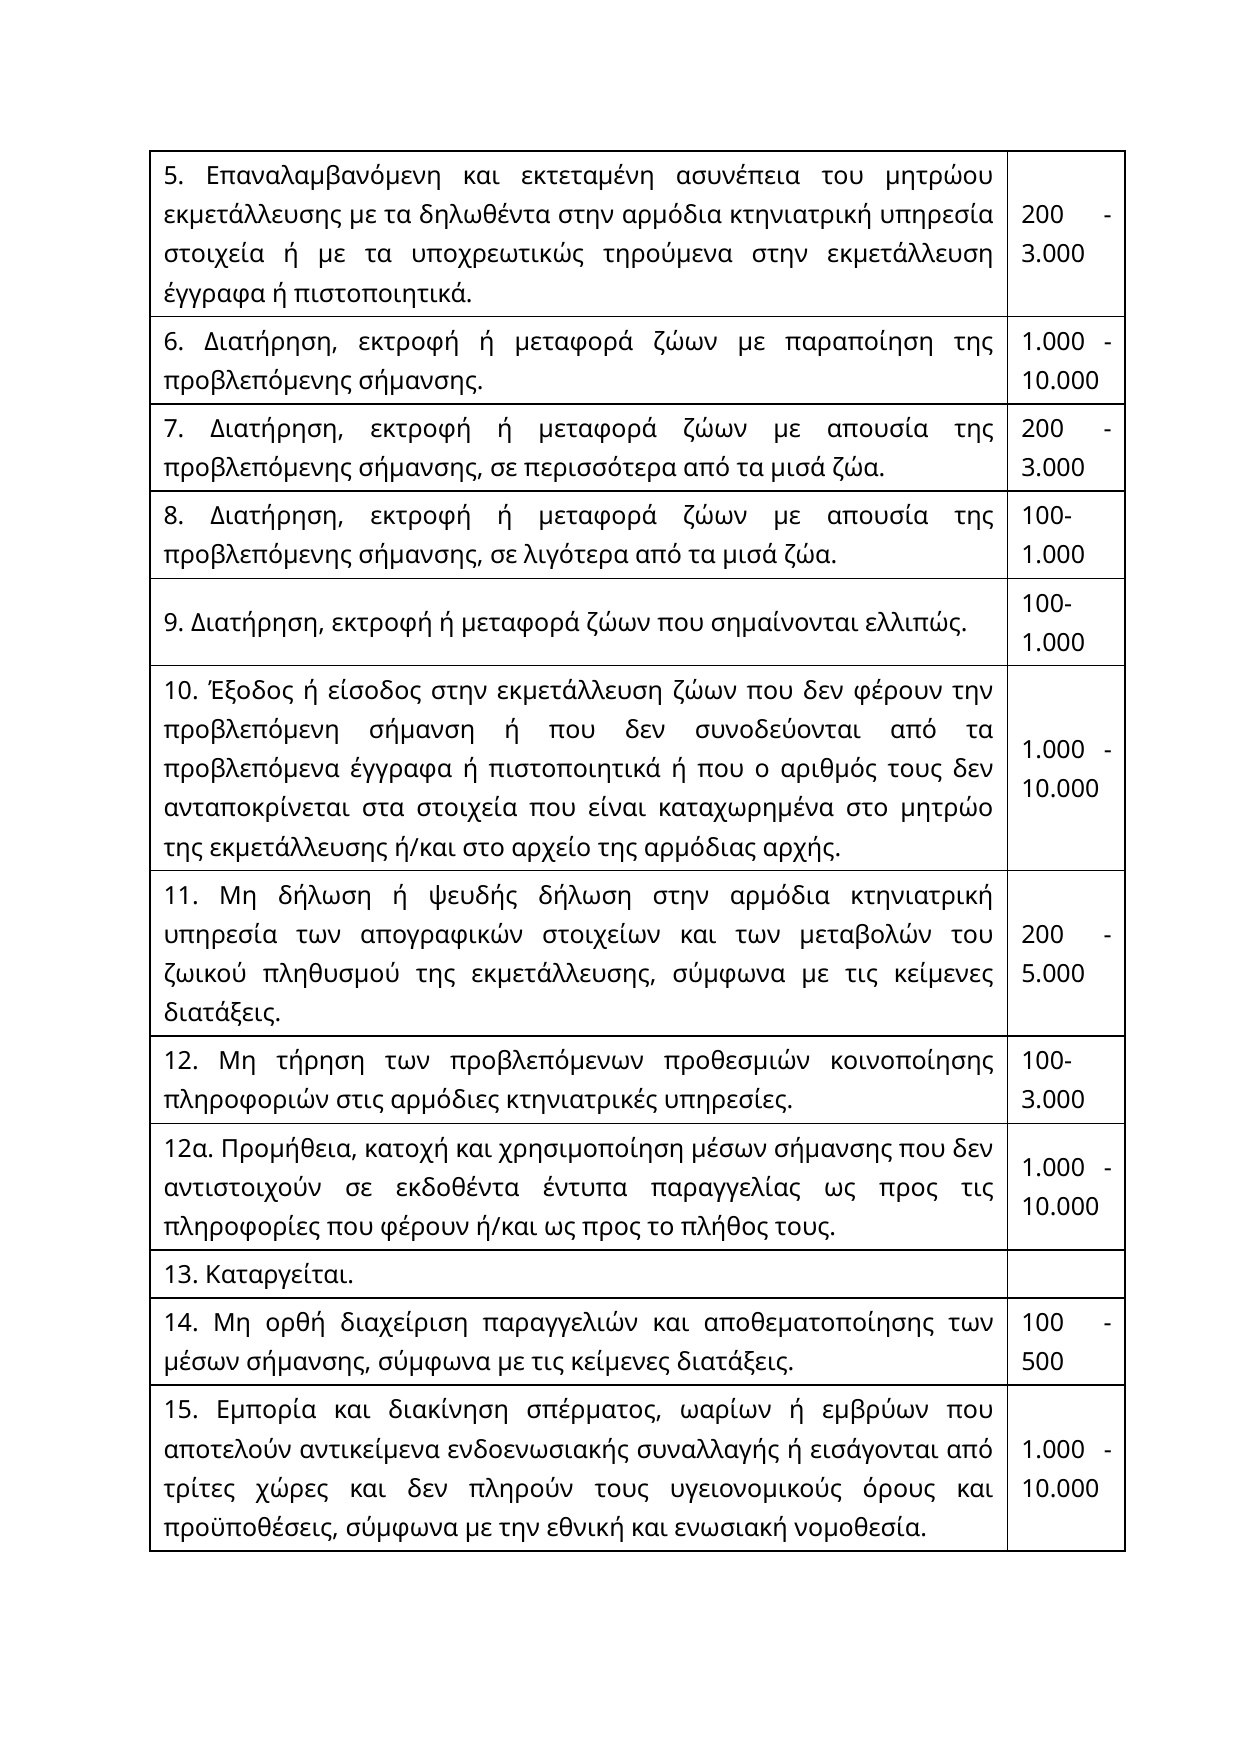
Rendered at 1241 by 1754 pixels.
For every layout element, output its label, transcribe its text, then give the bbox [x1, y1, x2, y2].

table_cell 12α. Προμήθεια, κατοχή και χρησιμοποίηση μέσων σήμανσης που δεν αντιστοιχούν σε εκδοθέντα έντυπα παραγγελίας ως προς τις πληροφορίες που φέρουν ή/και ως προς το πλήθος τους. [151, 1124, 1007, 1249]
table_cell 1.000 - 10.000 [1008, 1124, 1124, 1249]
table_cell 6. Διατήρηση, εκτροφή ή μεταφορά ζώων με παραποίηση της προβλεπόμενης σήμανσης. [151, 317, 1007, 403]
table_cell [1008, 1251, 1124, 1297]
table_cell 200 - 5.000 [1008, 871, 1124, 1035]
table_cell 100 - 500 [1008, 1299, 1124, 1384]
table_cell 9. Διατήρηση, εκτροφή ή μεταφορά ζώων που σημαίνονται ελλιπώς. [151, 579, 1007, 665]
table_cell 7. Διατήρηση, εκτροφή ή μεταφορά ζώων με απουσία της προβλεπόμενης σήμανσης, σε περισσότερα από τα μισά ζώα. [151, 405, 1007, 490]
table_cell 8. Διατήρηση, εκτροφή ή μεταφορά ζώων με απουσία της προβλεπόμενης σήμανσης, σε λιγότερα από τα μισά ζώα. [151, 492, 1007, 577]
table_cell 100- 3.000 [1008, 1037, 1124, 1122]
table_cell 1.000 - 10.000 [1008, 1386, 1124, 1550]
table_cell 11. Μη δήλωση ή ψευδής δήλωση στην αρμόδια κτηνιατρική υπηρεσία των απογραφικών στοιχείων και των μεταβολών του ζωικού πληθυσμού της εκμετάλλευσης, σύμφωνα με τις κείμενες διατάξεις. [151, 871, 1007, 1035]
table_cell 12. Μη τήρηση των προβλεπόμενων προθεσμιών κοινοποίησης πληροφοριών στις αρμόδιες κτηνιατρικές υπηρεσίες. [151, 1037, 1007, 1122]
table_cell 10. Έξοδος ή είσοδος στην εκμετάλλευση ζώων που δεν φέρουν την προβλεπόμενη σήμανση ή που δεν συνοδεύονται από τα προβλεπόμενα έγγραφα ή πιστοποιητικά ή που ο αριθμός τους δεν ανταποκρίνεται στα στοιχεία που είναι καταχωρημένα στο μητρώο της εκμετάλλευσης ή/και στο αρχείο της αρμόδιας αρχής. [151, 666, 1007, 869]
table_cell 15. Εμπορία και διακίνηση σπέρματος, ωαρίων ή εμβρύων που αποτελούν αντικείμενα ενδοενωσιακής συναλλαγής ή εισάγονται από τρίτες χώρες και δεν πληρούν τους υγειονομικούς όρους και προϋποθέσεις, σύμφωνα με την εθνική και ενωσιακή νομοθεσία. [151, 1386, 1007, 1550]
table_cell 13. Καταργείται. [151, 1251, 1007, 1297]
table_cell 200 - 3.000 [1008, 152, 1124, 316]
table_cell 1.000 - 10.000 [1008, 666, 1124, 869]
table_cell 14. Μη ορθή διαχείριση παραγγελιών και αποθεματοποίησης των μέσων σήμανσης, σύμφωνα με τις κείμενες διατάξεις. [151, 1299, 1007, 1384]
table_cell 1.000 - 10.000 [1008, 317, 1124, 403]
table_cell 5. Επαναλαμβανόμενη και εκτεταμένη ασυνέπεια του μητρώου εκμετάλλευσης με τα δηλωθέντα στην αρμόδια κτηνιατρική υπηρεσία στοιχεία ή με τα υποχρεωτικώς τηρούμενα στην εκμετάλλευση έγγραφα ή πιστοποιητικά. [151, 152, 1007, 316]
table_cell 100- 1.000 [1008, 579, 1124, 665]
table_cell 200 - 3.000 [1008, 405, 1124, 490]
table_cell 100- 1.000 [1008, 492, 1124, 577]
